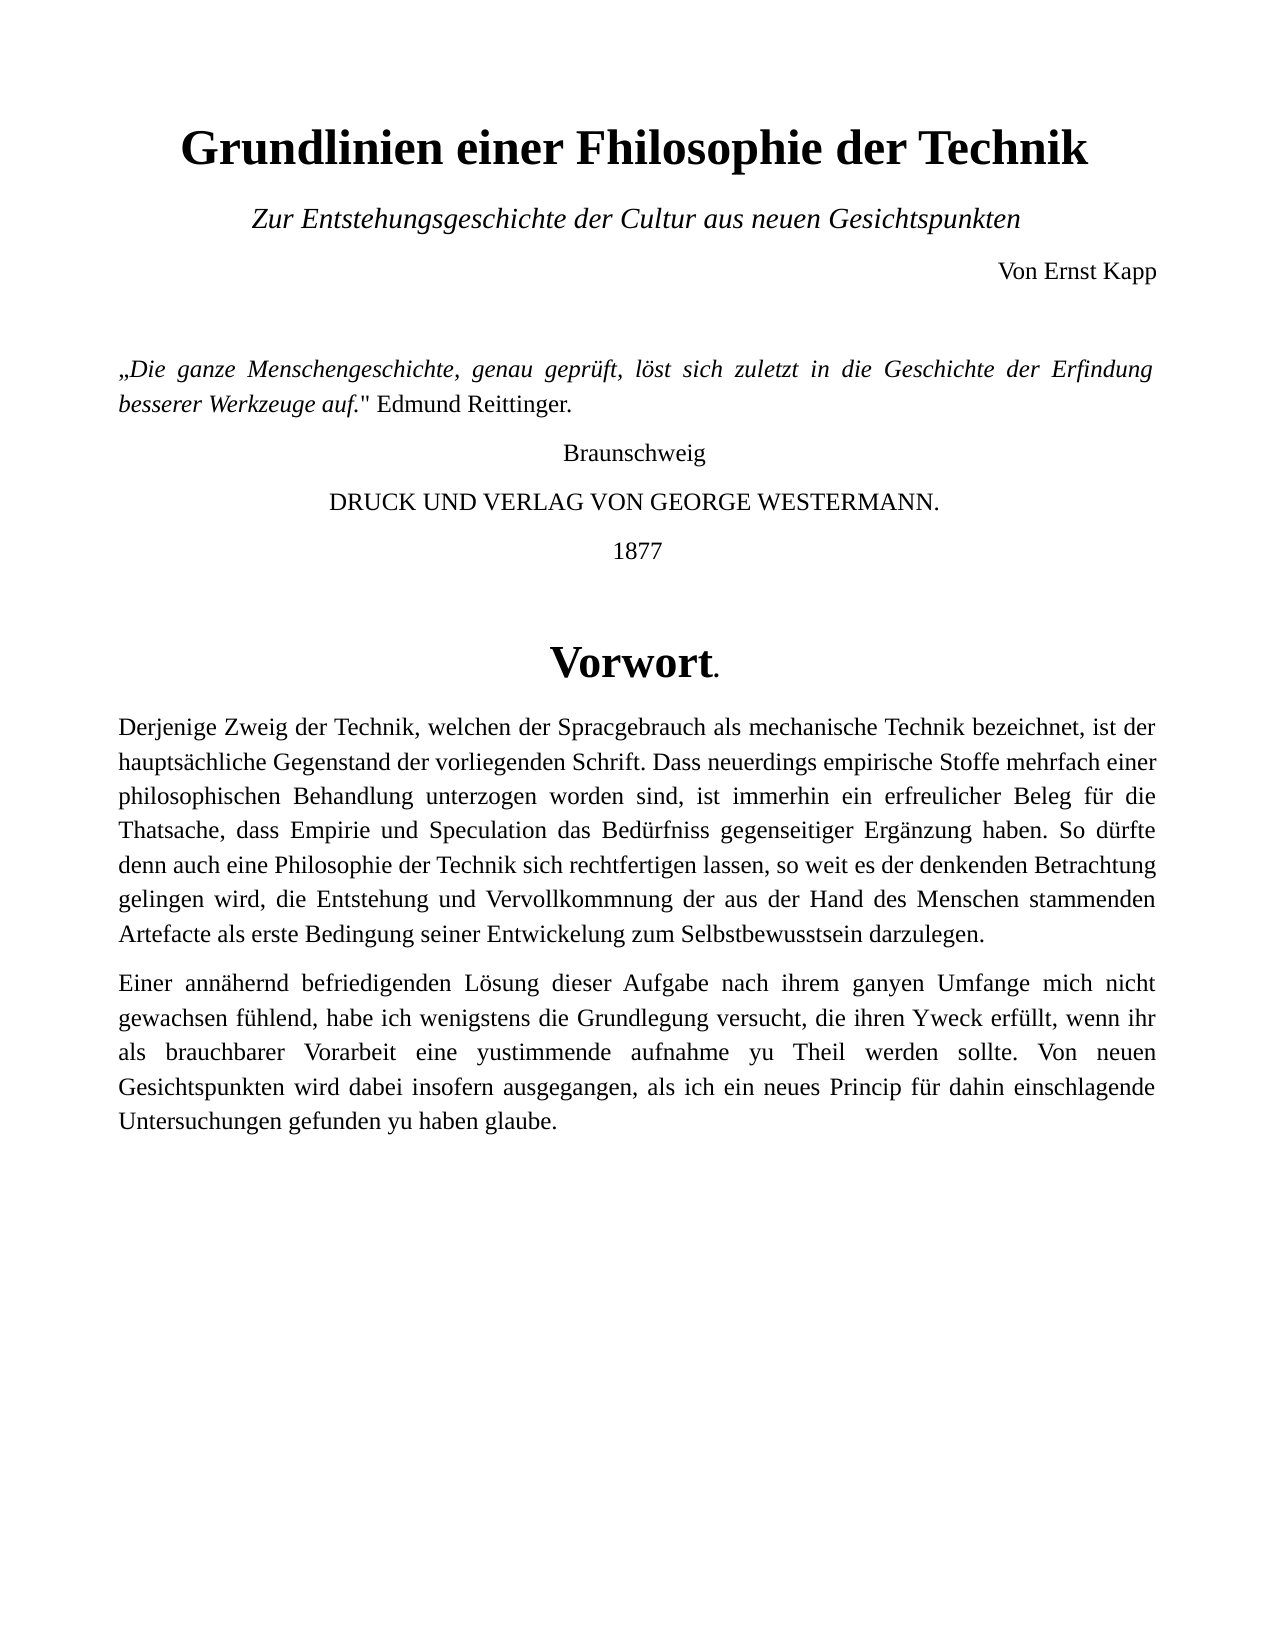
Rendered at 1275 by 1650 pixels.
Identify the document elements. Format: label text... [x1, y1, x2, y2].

text Zur Entstehungsgeschichte der Cultur aus neuen Gesichtspunkten [118, 202, 1157, 235]
text Einer annähernd befriedigenden Lösung dieser Aufgabe nach ihrem ganyen Umfange mich nicht gewachsen fühlend, habe ich wenigstens die Grundlegung versucht, die ihren Yweck erfüllt, wenn ihr als brauchbarer Vorarbeit eine yustimmende aufnahme yu Theil werden sollte. Von neuen Gesichtspunkten wird dabei insofern ausgegangen, als ich ein neues Princip für dahin einschlagende Untersuchungen gefunden yu haben glaube. [118, 968, 1157, 1135]
text DRUCK UND VERLAG VON GEORGE WESTERMANN. [118, 487, 1157, 516]
text Vorwort. [118, 634, 1157, 687]
text „Die ganze Menschengeschichte, genau geprüft, löst sich zuletzt in die Geschichte der Erfindung besserer Werkzeuge auf." Edmund Reittinger. [118, 354, 1157, 418]
text 1877 [118, 536, 1157, 565]
text Grundlinien einer Fhilosophie der Technik [118, 118, 1157, 176]
text Braunschweig [118, 438, 1157, 467]
text Von Ernst Kapp [118, 256, 1157, 285]
text Derjenige Zweig der Technik, welchen der Spracgebrauch als mechanische Technik bezeichnet, ist der hauptsächliche Gegenstand der vorliegenden Schrift. Dass neuerdings empirische Stoffe mehrfach einer philosophischen Behandlung unterzogen worden sind, ist immerhin ein erfreulicher Beleg für die Thatsache, dass Empirie und Speculation das Bedürfniss gegenseitiger Ergänzung haben. So dürfte denn auch eine Philosophie der Technik sich rechtfertigen lassen, so weit es der denkenden Betrachtung gelingen wird, die Entstehung und Vervollkommnung der aus der Hand des Menschen stammenden Artefacte als erste Bedingung seiner Entwickelung zum Selbstbewusstsein darzulegen. [118, 712, 1157, 948]
